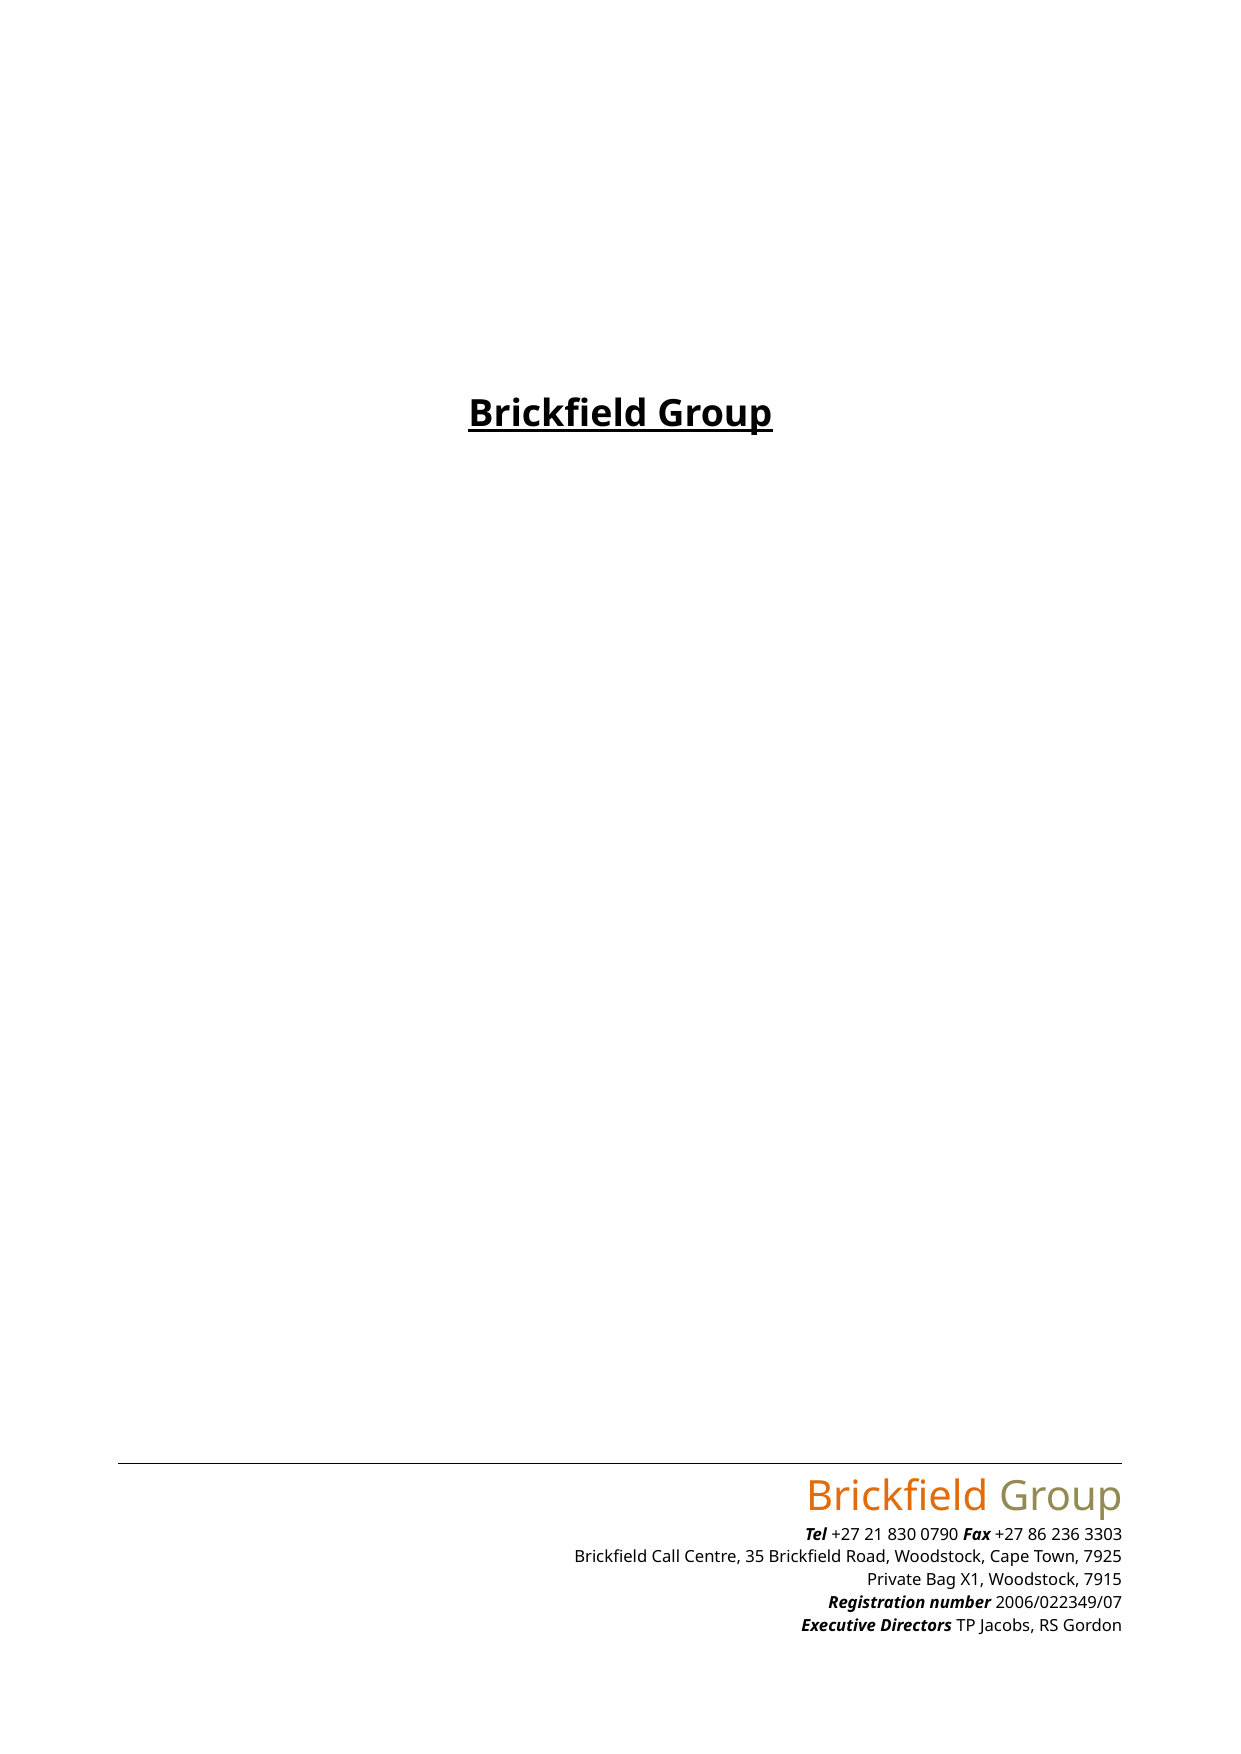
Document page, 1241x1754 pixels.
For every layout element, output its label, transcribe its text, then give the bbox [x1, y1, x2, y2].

text Brickfield Group [118, 386, 1122, 437]
